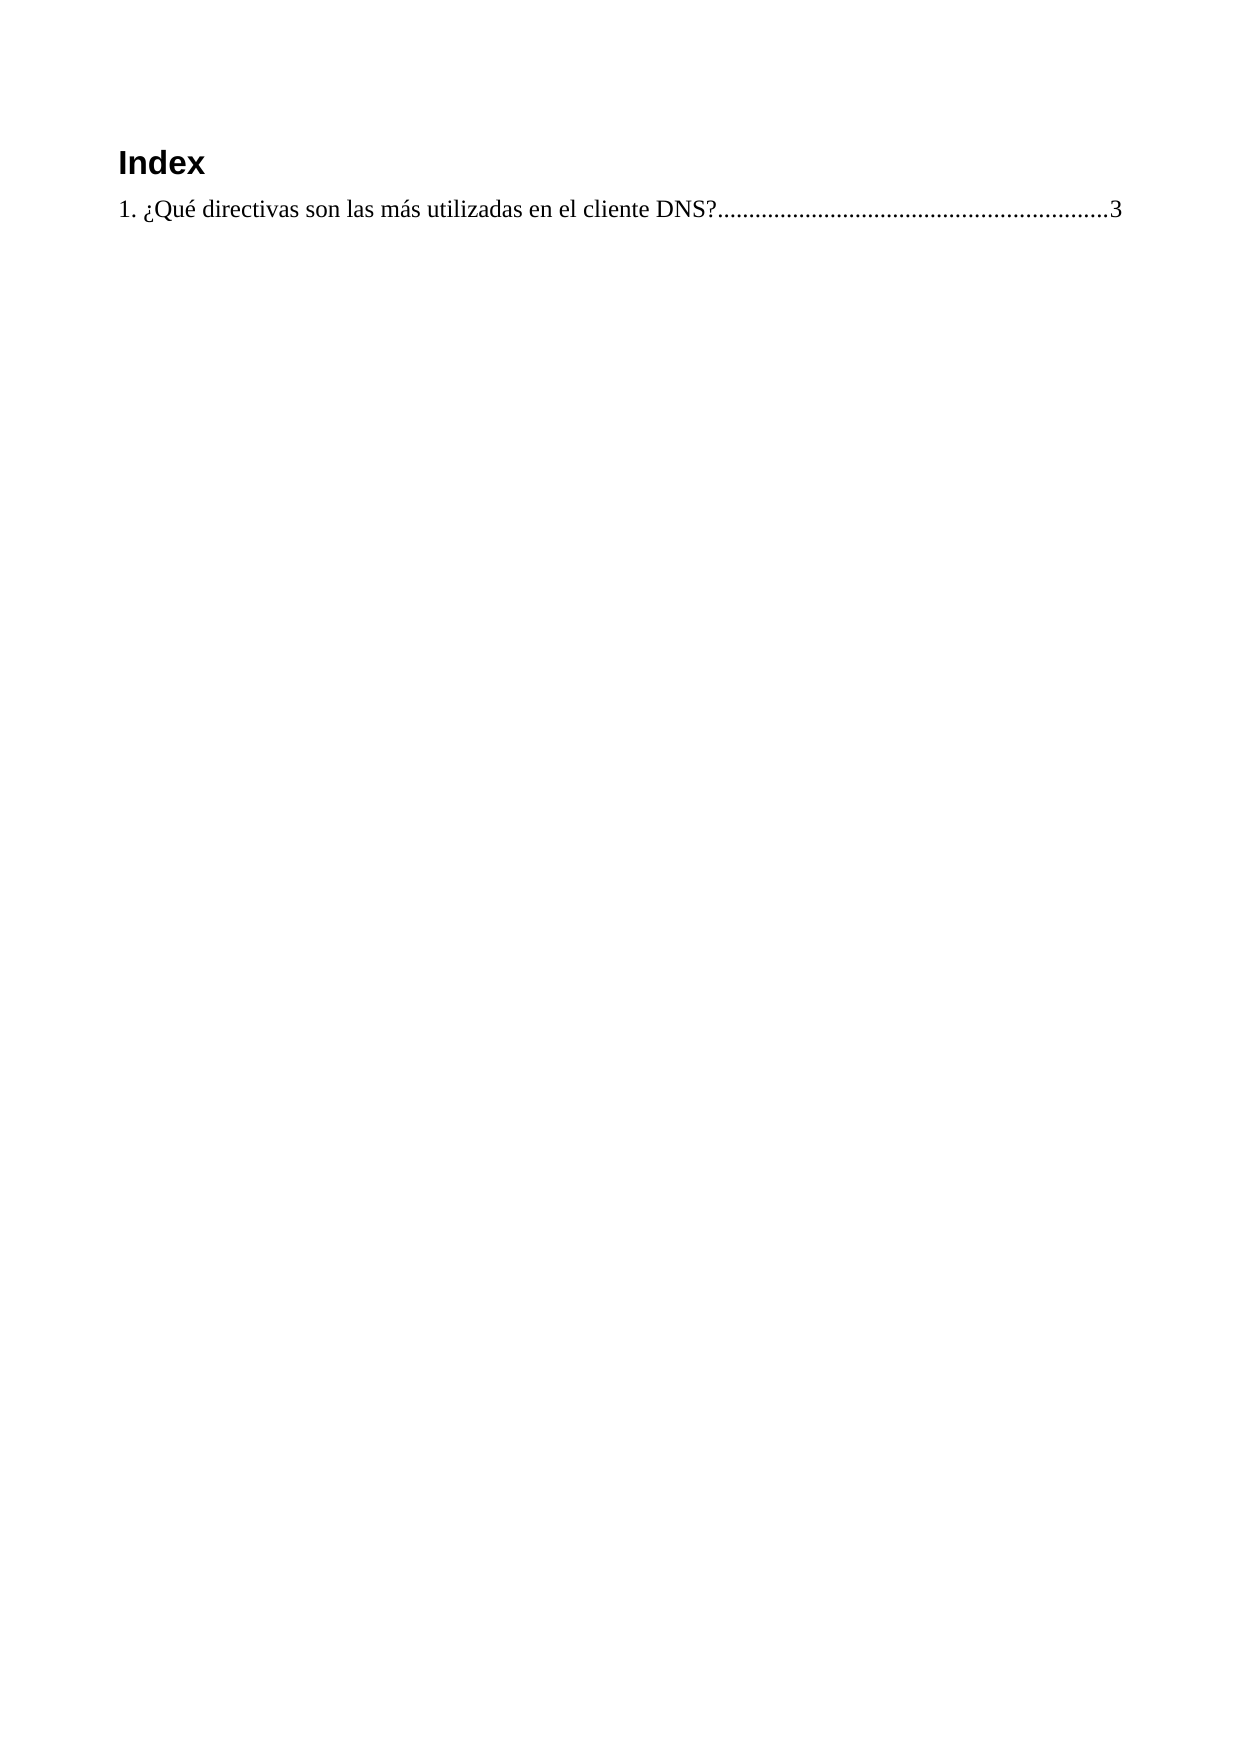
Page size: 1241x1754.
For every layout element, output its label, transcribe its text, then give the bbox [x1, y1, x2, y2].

text 1. ¿Qué directivas son las más utilizadas en el cliente DNS? 3 [118, 194, 1122, 223]
subtitle Index [118, 143, 1122, 182]
